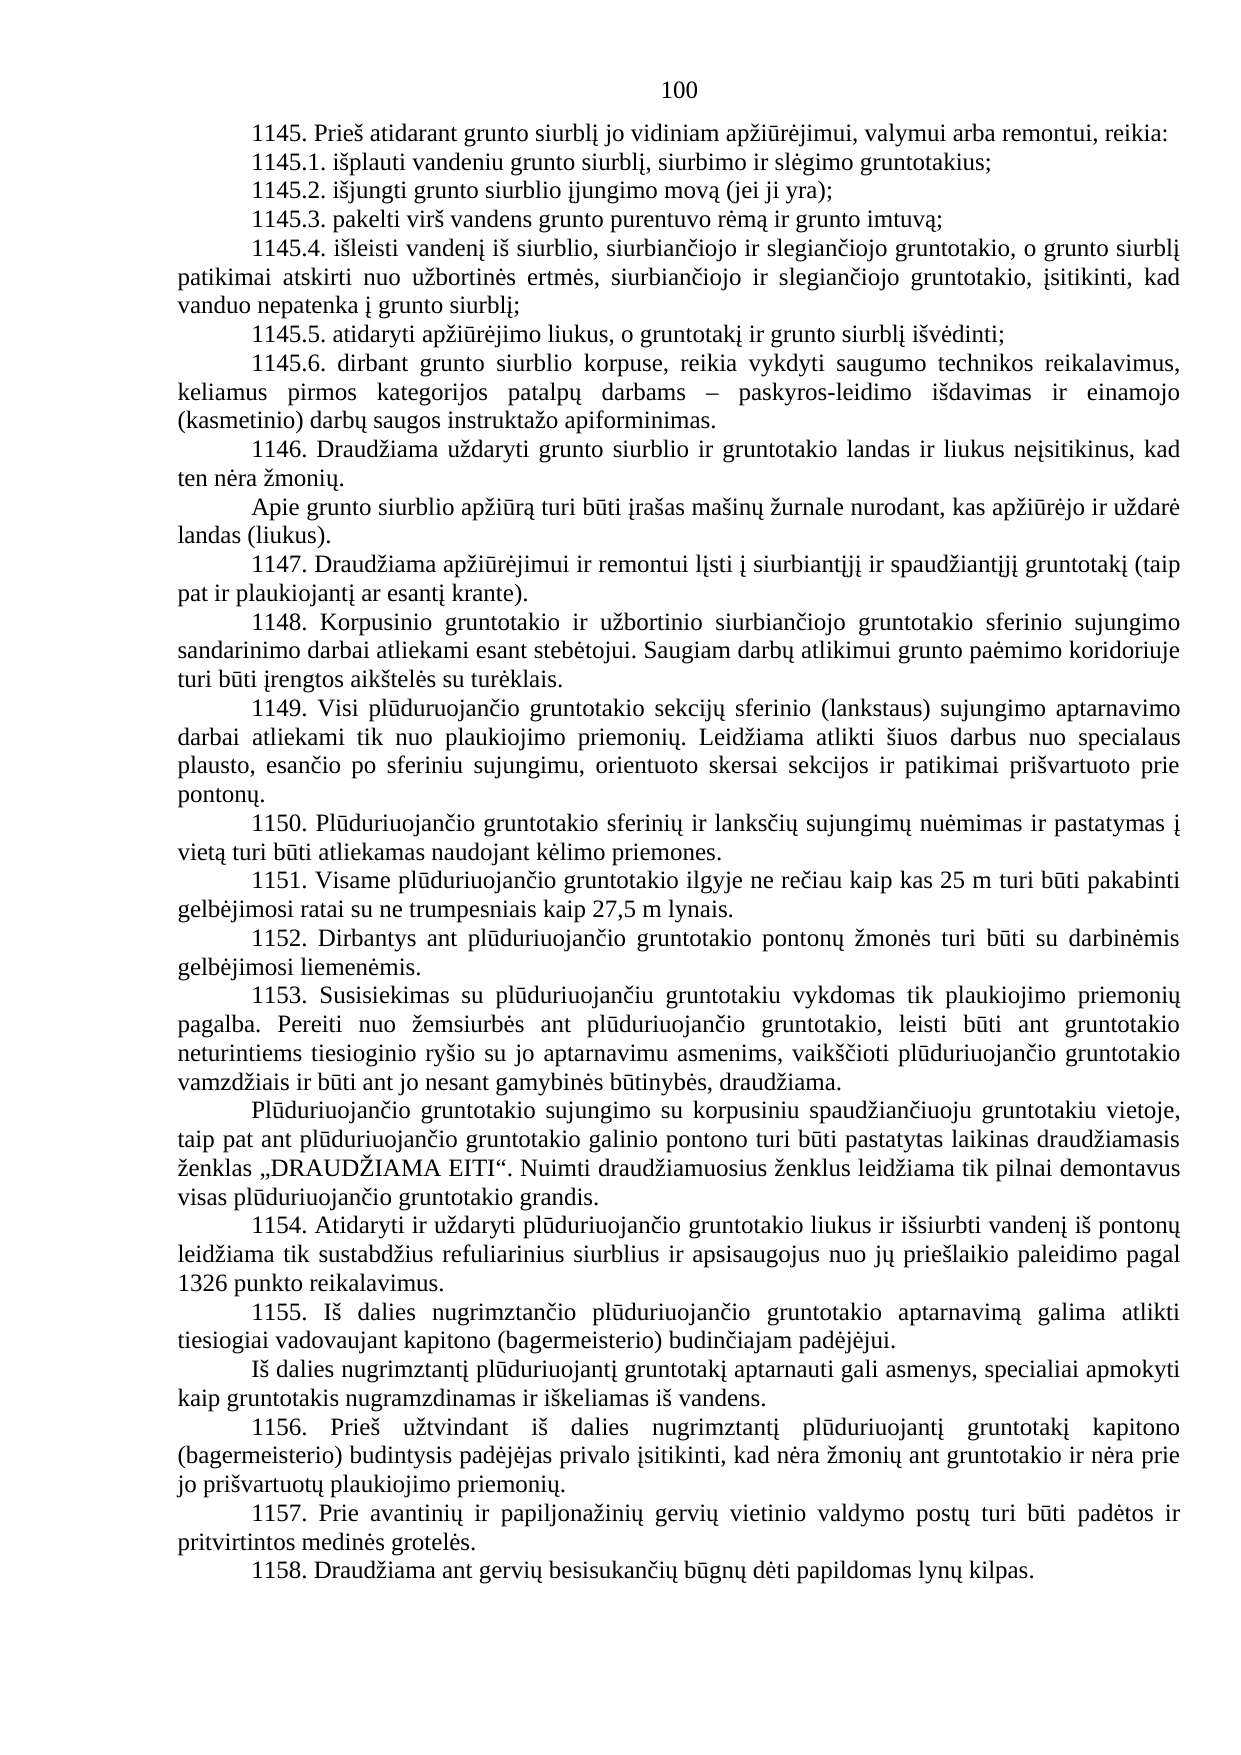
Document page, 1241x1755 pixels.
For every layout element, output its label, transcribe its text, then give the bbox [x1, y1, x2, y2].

text 1145.4. išleisti vandenį iš siurblio, siurbiančiojo ir slegiančiojo gruntotakio, o grunto siurblį patikimai atskirti nuo užbortinės ertmės, siurbiančiojo ir slegiančiojo gruntotakio, įsitikinti, kad vanduo nepatenka į grunto siurblį; [177, 233, 1181, 319]
text 1147. Draudžiama apžiūrėjimui ir remontui lįsti į siurbiantįjį ir spaudžiantįjį gruntotakį (taip pat ir plaukiojantį ar esantį krante). [177, 549, 1181, 607]
text 1156. Prieš užtvindant iš dalies nugrimztantį plūduriuojantį gruntotakį kapitono (bagermeisterio) budintysis padėjėjas privalo įsitikinti, kad nėra žmonių ant gruntotakio ir nėra prie jo prišvartuotų plaukiojimo priemonių. [177, 1412, 1181, 1498]
text 1151. Visame plūduriuojančio gruntotakio ilgyje ne rečiau kaip kas 25 m turi būti pakabinti gelbėjimosi ratai su ne trumpesniais kaip 27,5 m lynais. [177, 866, 1181, 923]
text Plūduriuojančio gruntotakio sujungimo su korpusiniu spaudžiančiuoju gruntotakiu vietoje, taip pat ant plūduriuojančio gruntotakio galinio pontono turi būti pastatytas laikinas draudžiamasis ženklas „DRAUDŽIAMA EITI“. Nuimti draudžiamuosius ženklus leidžiama tik pilnai demontavus visas plūduriuojančio gruntotakio grandis. [177, 1096, 1181, 1211]
text Iš dalies nugrimztantį plūduriuojantį gruntotakį aptarnauti gali asmenys, specialiai apmokyti kaip gruntotakis nugramzdinamas ir iškeliamas iš vandens. [177, 1354, 1181, 1412]
text 1145.2. išjungti grunto siurblio įjungimo movą (jei ji yra); [177, 176, 1181, 204]
text 1157. Prie avantinių ir papiljonažinių gervių vietinio valdymo postų turi būti padėtos ir pritvirtintos medinės grotelės. [177, 1498, 1181, 1556]
text 1155. Iš dalies nugrimztančio plūduriuojančio gruntotakio aptarnavimą galima atlikti tiesiogiai vadovaujant kapitono (bagermeisterio) budinčiajam padėjėjui. [177, 1297, 1181, 1354]
text 1148. Korpusinio gruntotakio ir užbortinio siurbiančiojo gruntotakio sferinio sujungimo sandarinimo darbai atliekami esant stebėtojui. Saugiam darbų atlikimui grunto paėmimo koridoriuje turi būti įrengtos aikštelės su turėklais. [177, 607, 1181, 693]
text 1153. Susisiekimas su plūduriuojančiu gruntotakiu vykdomas tik plaukiojimo priemonių pagalba. Pereiti nuo žemsiurbės ant plūduriuojančio gruntotakio, leisti būti ant gruntotakio neturintiems tiesioginio ryšio su jo aptarnavimu asmenims, vaikščioti plūduriuojančio gruntotakio vamzdžiais ir būti ant jo nesant gamybinės būtinybės, draudžiama. [177, 981, 1181, 1096]
text 1145.3. pakelti virš vandens grunto purentuvo rėmą ir grunto imtuvą; [177, 204, 1181, 233]
text 1152. Dirbantys ant plūduriuojančio gruntotakio pontonų žmonės turi būti su darbinėmis gelbėjimosi liemenėmis. [177, 923, 1181, 981]
text 1154. Atidaryti ir uždaryti plūduriuojančio gruntotakio liukus ir išsiurbti vandenį iš pontonų leidžiama tik sustabdžius refuliarinius siurblius ir apsisaugojus nuo jų priešlaikio paleidimo pagal 1326 punkto reikalavimus. [177, 1211, 1181, 1297]
text 1145.1. išplauti vandeniu grunto siurblį, siurbimo ir slėgimo gruntotakius; [177, 147, 1181, 176]
text Apie grunto siurblio apžiūrą turi būti įrašas mašinų žurnale nurodant, kas apžiūrėjo ir uždarė landas (liukus). [177, 492, 1181, 549]
text 1145.5. atidaryti apžiūrėjimo liukus, o gruntotakį ir grunto siurblį išvėdinti; [177, 319, 1181, 348]
text 1150. Plūduriuojančio gruntotakio sferinių ir lanksčių sujungimų nuėmimas ir pastatymas į vietą turi būti atliekamas naudojant kėlimo priemones. [177, 808, 1181, 866]
text 1149. Visi plūduruojančio gruntotakio sekcijų sferinio (lankstaus) sujungimo aptarnavimo darbai atliekami tik nuo plaukiojimo priemonių. Leidžiama atlikti šiuos darbus nuo specialaus plausto, esančio po sferiniu sujungimu, orientuoto skersai sekcijos ir patikimai prišvartuoto prie pontonų. [177, 693, 1181, 808]
text 1158. Draudžiama ant gervių besisukančių būgnų dėti papildomas lynų kilpas. [177, 1556, 1181, 1584]
text 1145. Prieš atidarant grunto siurblį jo vidiniam apžiūrėjimui, valymui arba remontui, reikia: [177, 118, 1181, 147]
text 1145.6. dirbant grunto siurblio korpuse, reikia vykdyti saugumo technikos reikalavimus, keliamus pirmos kategorijos patalpų darbams – paskyros-leidimo išdavimas ir einamojo (kasmetinio) darbų saugos instruktažo apiforminimas. [177, 348, 1181, 434]
text 1146. Draudžiama uždaryti grunto siurblio ir gruntotakio landas ir liukus neįsitikinus, kad ten nėra žmonių. [177, 434, 1181, 492]
